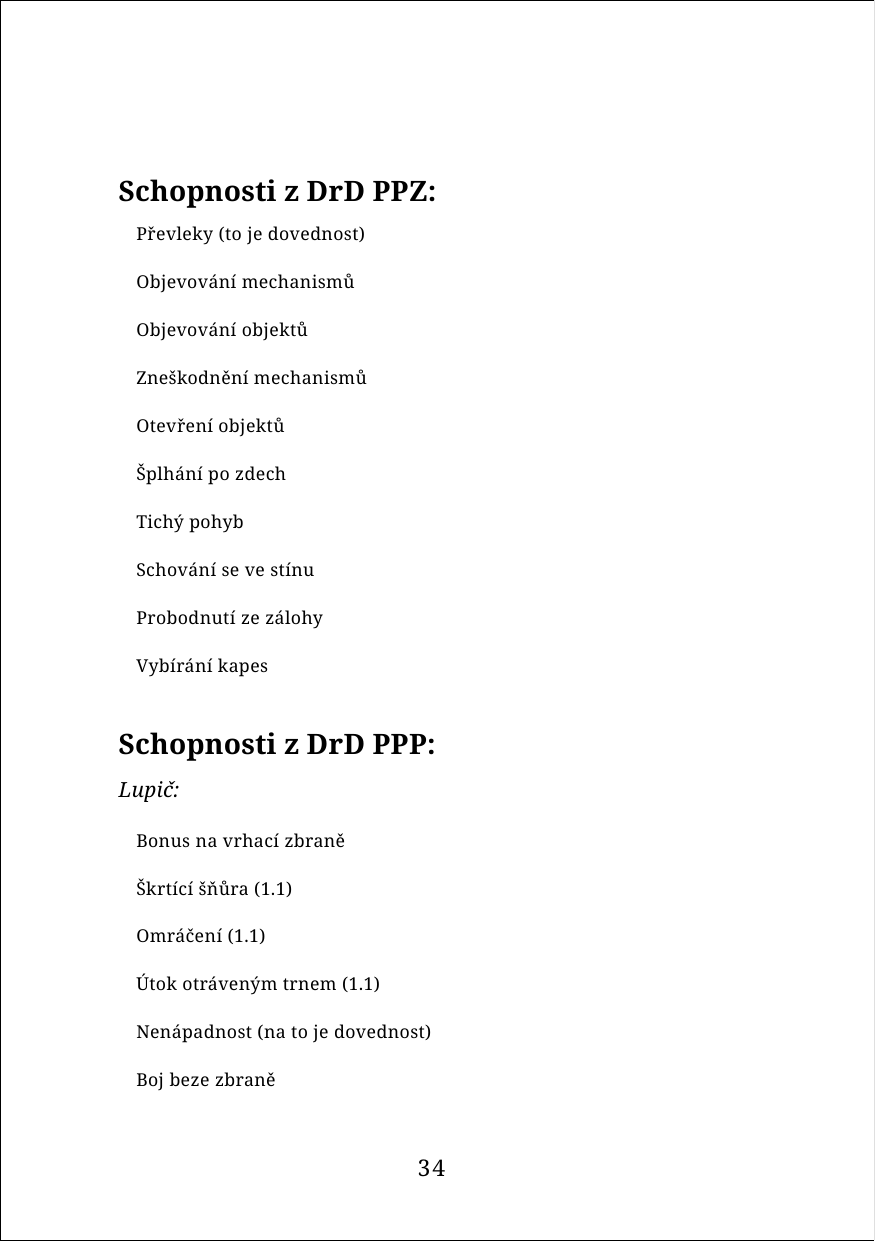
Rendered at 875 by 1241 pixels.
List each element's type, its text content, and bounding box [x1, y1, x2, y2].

text Schování se ve stínu [136, 557, 756, 581]
text Otevření objektů [136, 413, 756, 438]
text Šplhání po zdech [136, 461, 756, 486]
text Nenápadnost (na to je dovednost) [136, 1020, 756, 1044]
text Zneškodnění mechanismů [136, 366, 756, 390]
text Převleky (to je dovednost) [136, 222, 756, 246]
text Útok otráveným trnem (1.1) [136, 972, 756, 996]
text Tichý pohyb [136, 509, 756, 533]
text Boj beze zbraně [136, 1068, 756, 1092]
subtitle Schopnosti z DrD PPZ: [118, 172, 756, 210]
text Objevování objektů [136, 318, 756, 342]
text Objevování mechanismů [136, 270, 756, 294]
text Lupič: [118, 775, 756, 803]
text Vybírání kapes [136, 653, 756, 677]
text Bonus na vrhací zbraně [136, 828, 756, 852]
text Probodnutí ze zálohy [136, 605, 756, 629]
text Škrtící šňůra (1.1) [136, 876, 756, 900]
subtitle Schopnosti z DrD PPP: [118, 725, 756, 763]
text Omráčení (1.1) [136, 924, 756, 948]
